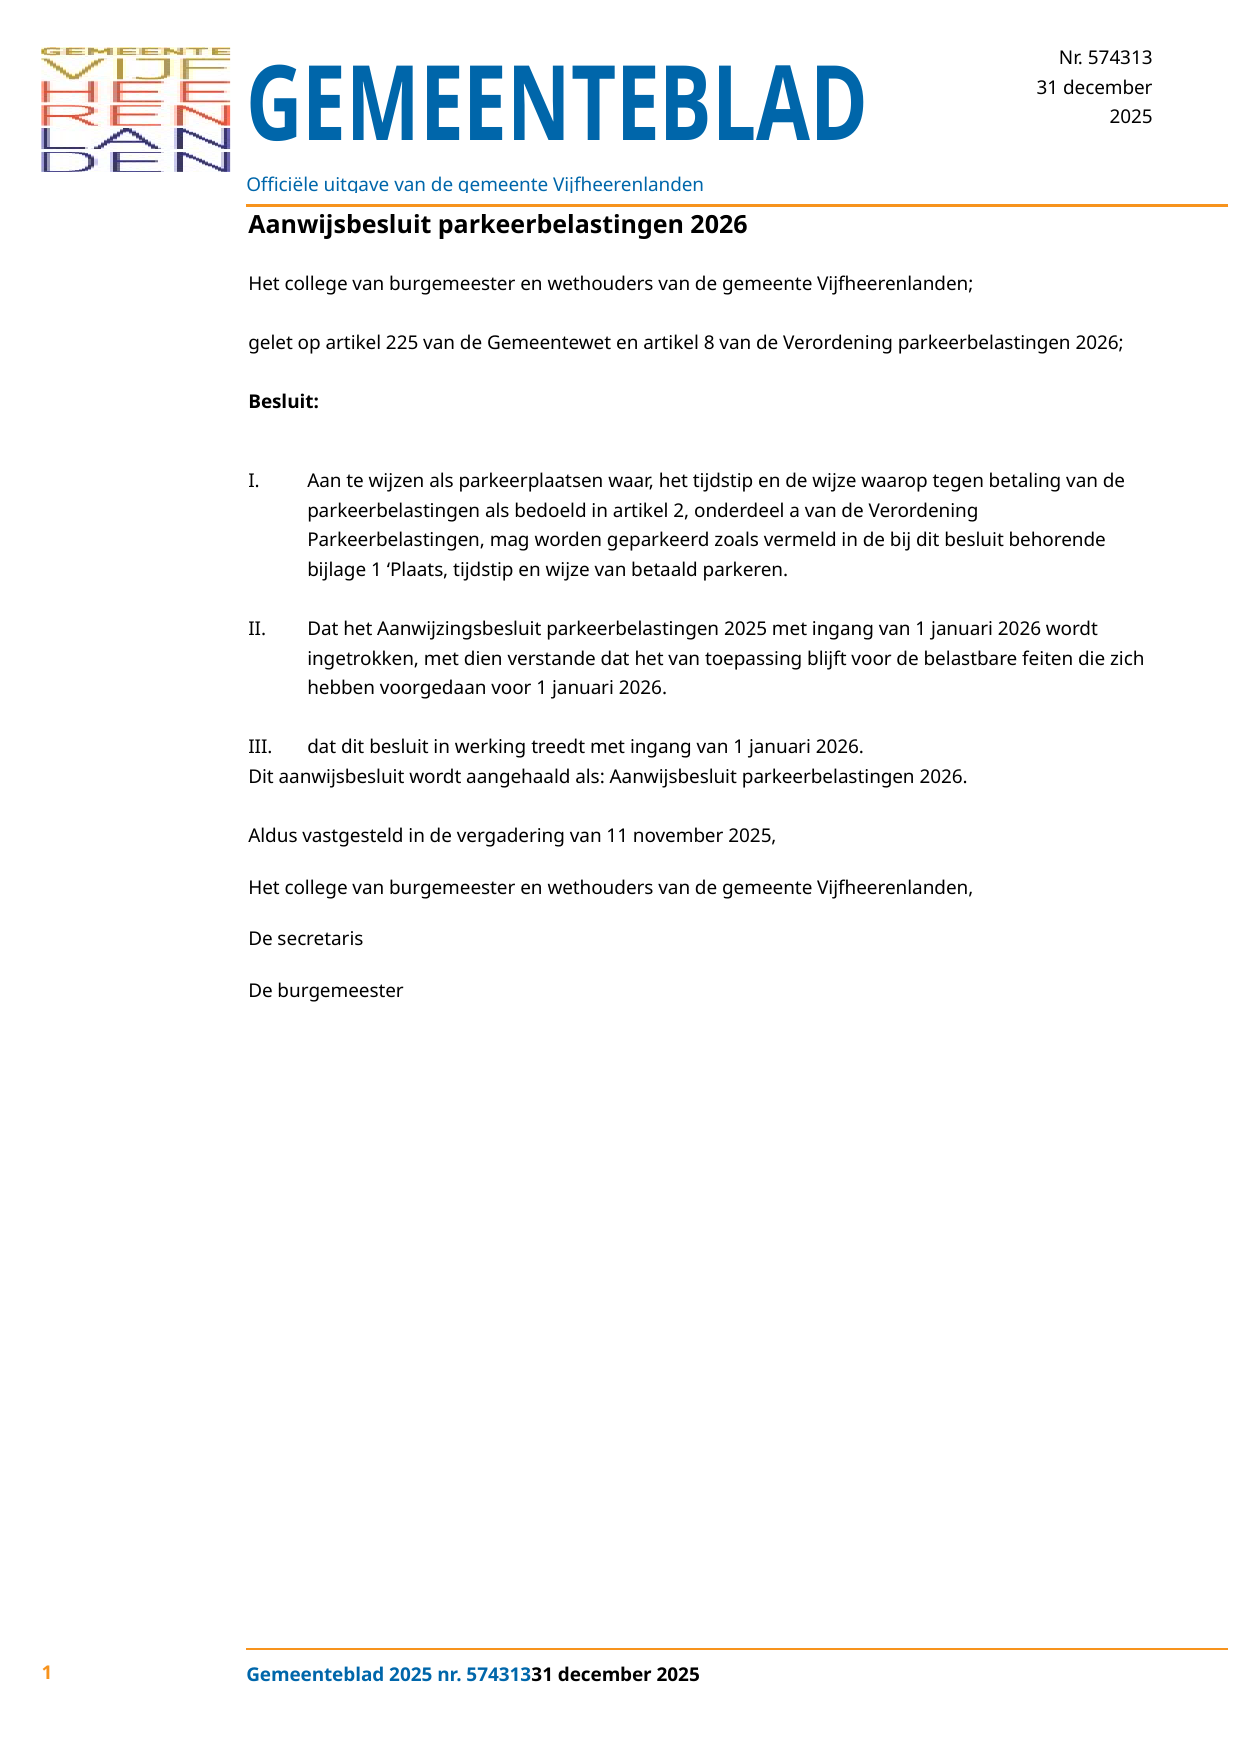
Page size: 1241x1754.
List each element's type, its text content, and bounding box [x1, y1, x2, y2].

text Het college van burgemeester en wethouders van de gemeente Vijfheerenlanden; [248, 270, 1152, 296]
text Aanwijsbesluit parkeerbelastingen 2026 [248, 207, 1152, 241]
text Dit aanwijsbesluit wordt aangehaald als: Aanwijsbesluit parkeerbelastingen 2026. [248, 763, 1152, 789]
text Het college van burgemeester en wethouders van de gemeente Vijfheerenlanden, [248, 874, 1152, 900]
list dat dit besluit in werking treedt met ingang van 1 januari 2026. [248, 734, 1152, 759]
text gelet op artikel 225 van de Gemeentewet en artikel 8 van de Verordening parkeerbelastingen 2026; [248, 329, 1152, 355]
picture [41, 47, 231, 172]
text De burgemeester [248, 977, 1152, 1003]
list Aan te wijzen als parkeerplaatsen waar, het tijdstip en de wijze waarop tegen betaling van de parkeerbelastingen als bedoeld in artikel 2, onderdeel a van de Verordening Parkeerbelastingen, mag worden geparkeerd zoals vermeld in de bij dit besluit behorende bijlage 1 ‘Plaats, tijdstip en wijze van betaald parkeren. [248, 467, 1152, 582]
text Aldus vastgesteld in de vergadering van 11 november 2025, [248, 822, 1152, 848]
list Dat het Aanwijzingsbesluit parkeerbelastingen 2025 met ingang van 1 januari 2026 wordt ingetrokken, met dien verstande dat het van toepassing blijft voor de belastbare feiten die zich hebben voorgedaan voor 1 januari 2026. [248, 615, 1152, 700]
text Besluit: [248, 389, 1152, 414]
text De secretaris [248, 925, 1152, 951]
